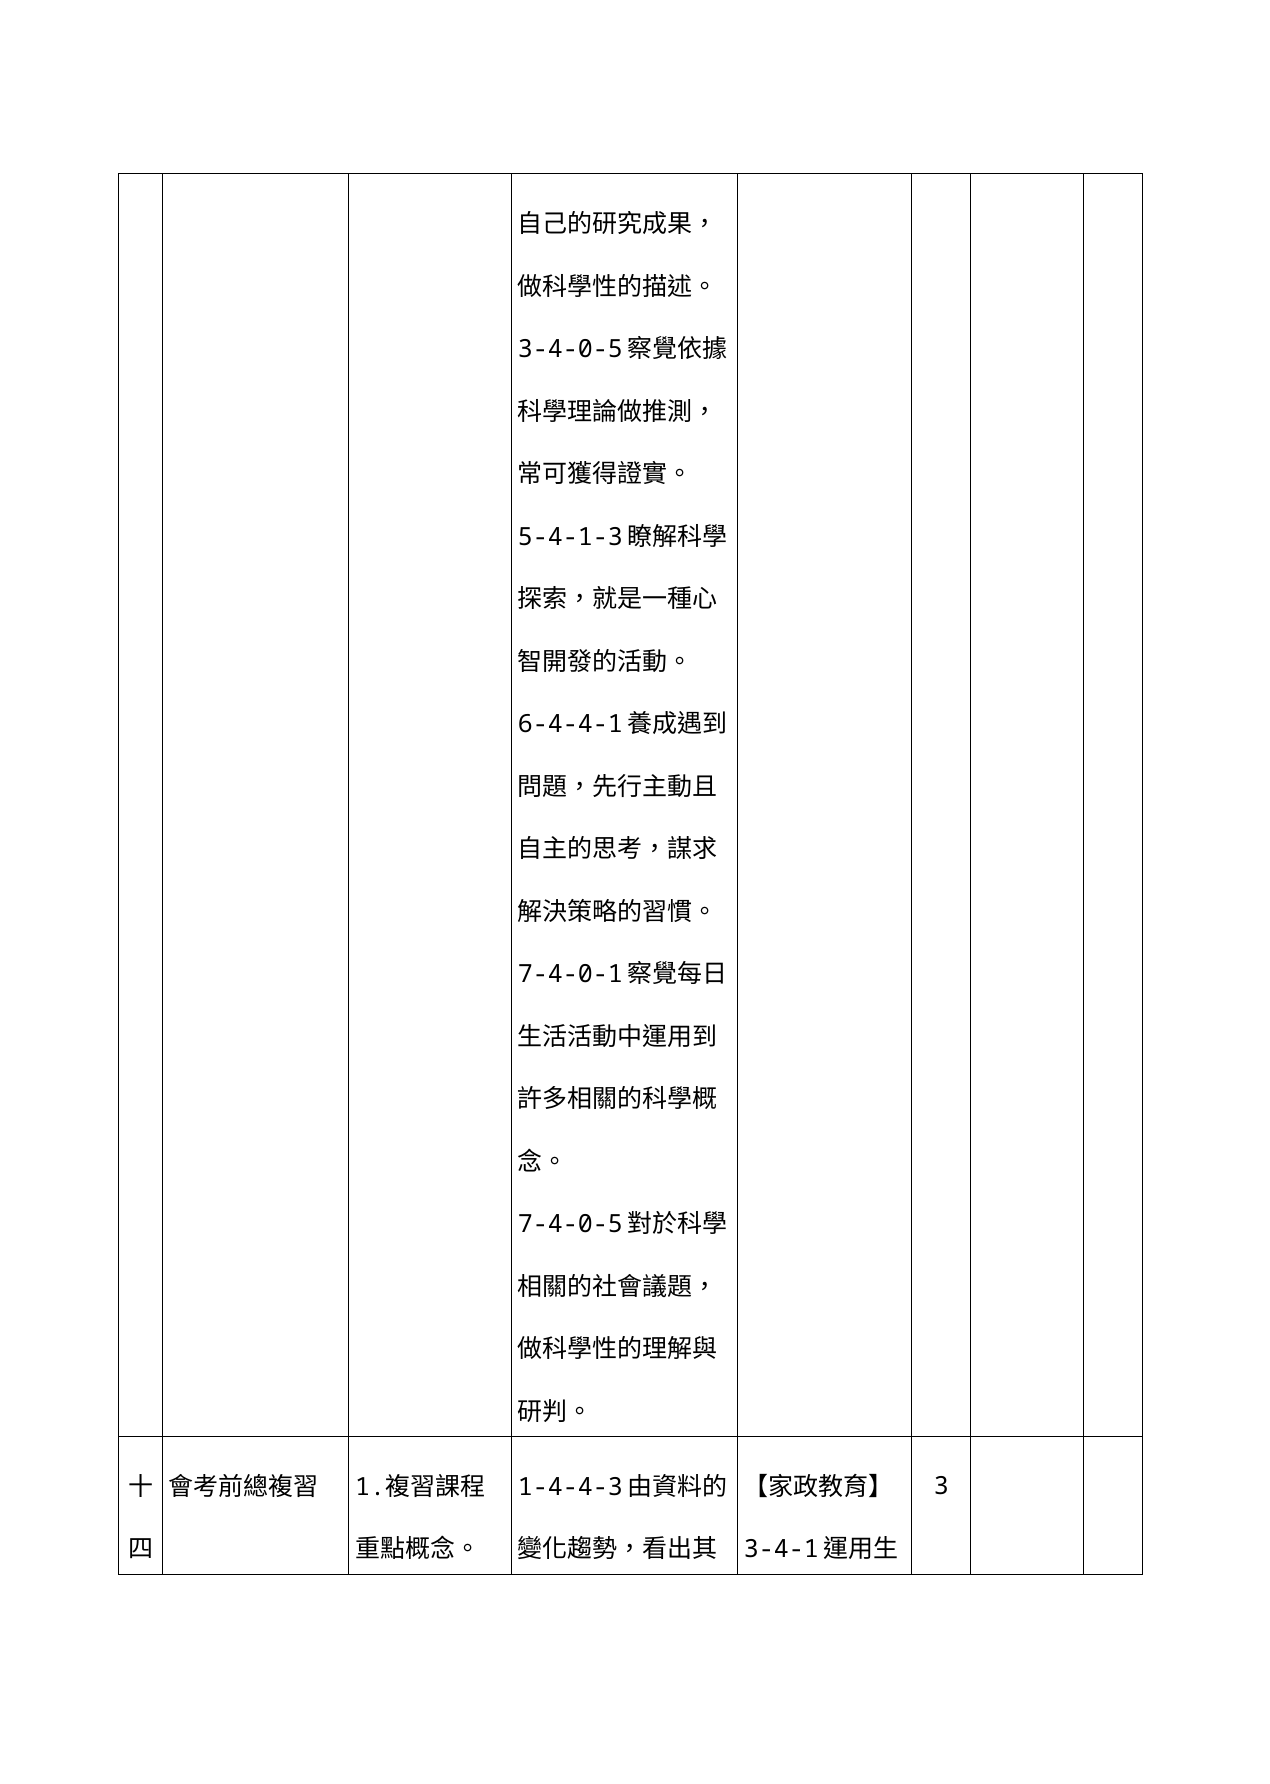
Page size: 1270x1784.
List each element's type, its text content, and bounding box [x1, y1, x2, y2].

table_cell 【家政教育】 3-4-1運用生 [738, 1437, 911, 1574]
table_cell 自己的研究成果，做科學性的描述。 3-4-0-5察覺依據科學理論做推測，常可獲得證實。 5-4-1-3瞭解科學探索，就是一種心智開發的活動。 6-4-4-1養成遇到問題，先行主動且自主的思考，謀求解決策略的習慣。 7-4-0-1察覺每日生活活動中運用到許多相關的科學概念。 7-4-0-5對於科學相關的社會議題，做科學性的理解與研判。 [512, 174, 737, 1436]
table_cell [971, 1437, 1083, 1574]
table_cell 3 [912, 1437, 970, 1574]
table_cell [1084, 1437, 1142, 1574]
table_cell [119, 174, 162, 1436]
table_cell [738, 174, 911, 1436]
table_cell [163, 174, 348, 1436]
table_cell 十四 [119, 1437, 162, 1574]
table_cell 1-4-4-3由資料的變化趨勢，看出其 [512, 1437, 737, 1574]
table_cell [1084, 174, 1142, 1436]
table_cell 會考前總複習 [163, 1437, 348, 1574]
table_cell [349, 174, 511, 1436]
table_cell [971, 174, 1083, 1436]
table_cell 1.複習課程重點概念。 [349, 1437, 511, 1574]
table_cell [912, 174, 970, 1436]
